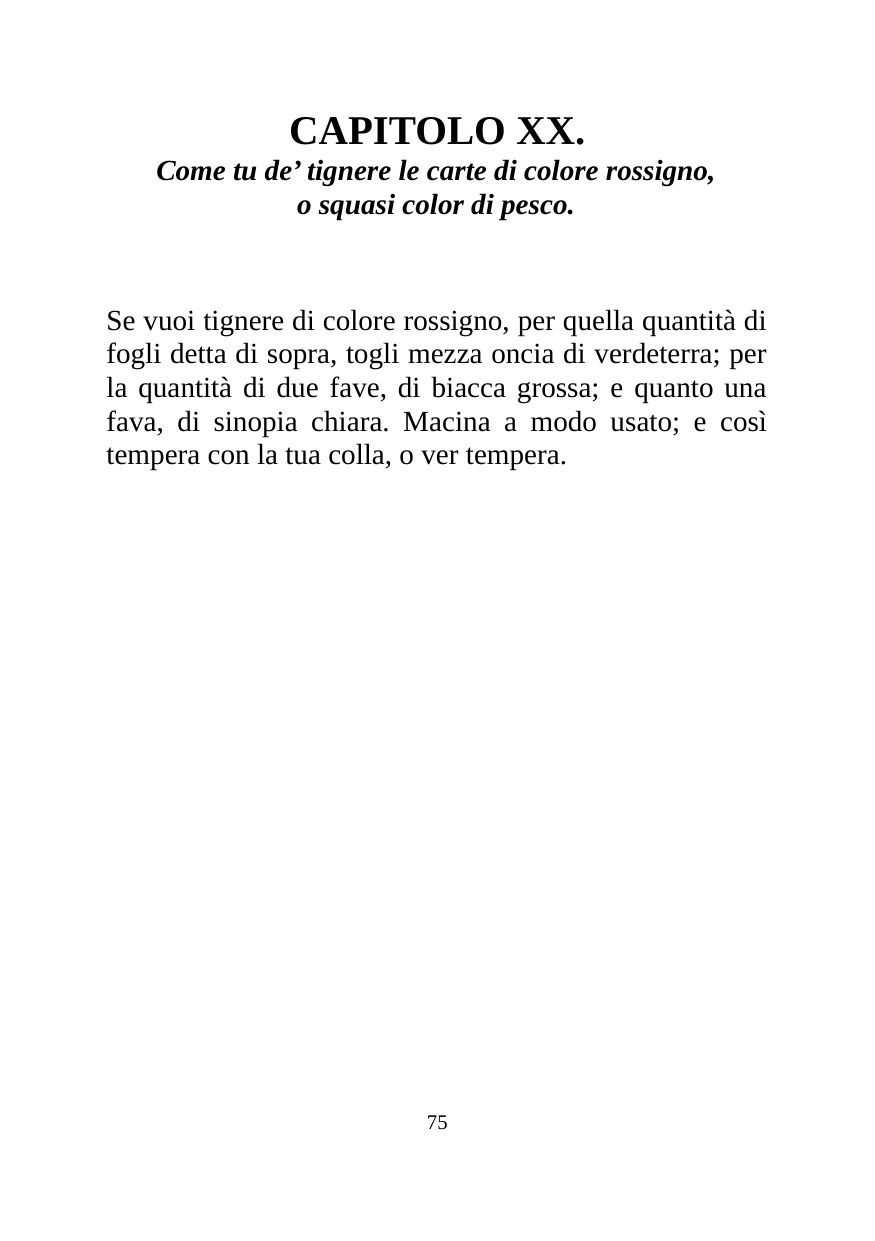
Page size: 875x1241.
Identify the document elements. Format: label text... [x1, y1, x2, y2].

subtitle CAPITOLO XX. Come tu de’ tignere le carte di colore rossigno, o squasi color di pesco. [153, 106, 721, 220]
text Se vuoi tignere di colore rossigno, per quella quantità di fogli detta di sopra, togli mezza oncia di verdeterra; per la quantità di due fave, di biacca grossa; e quanto una fava, di sinopia chiara. Macina a modo usato; e così tempera con la tua colla, o ver tempera. [106, 303, 768, 471]
